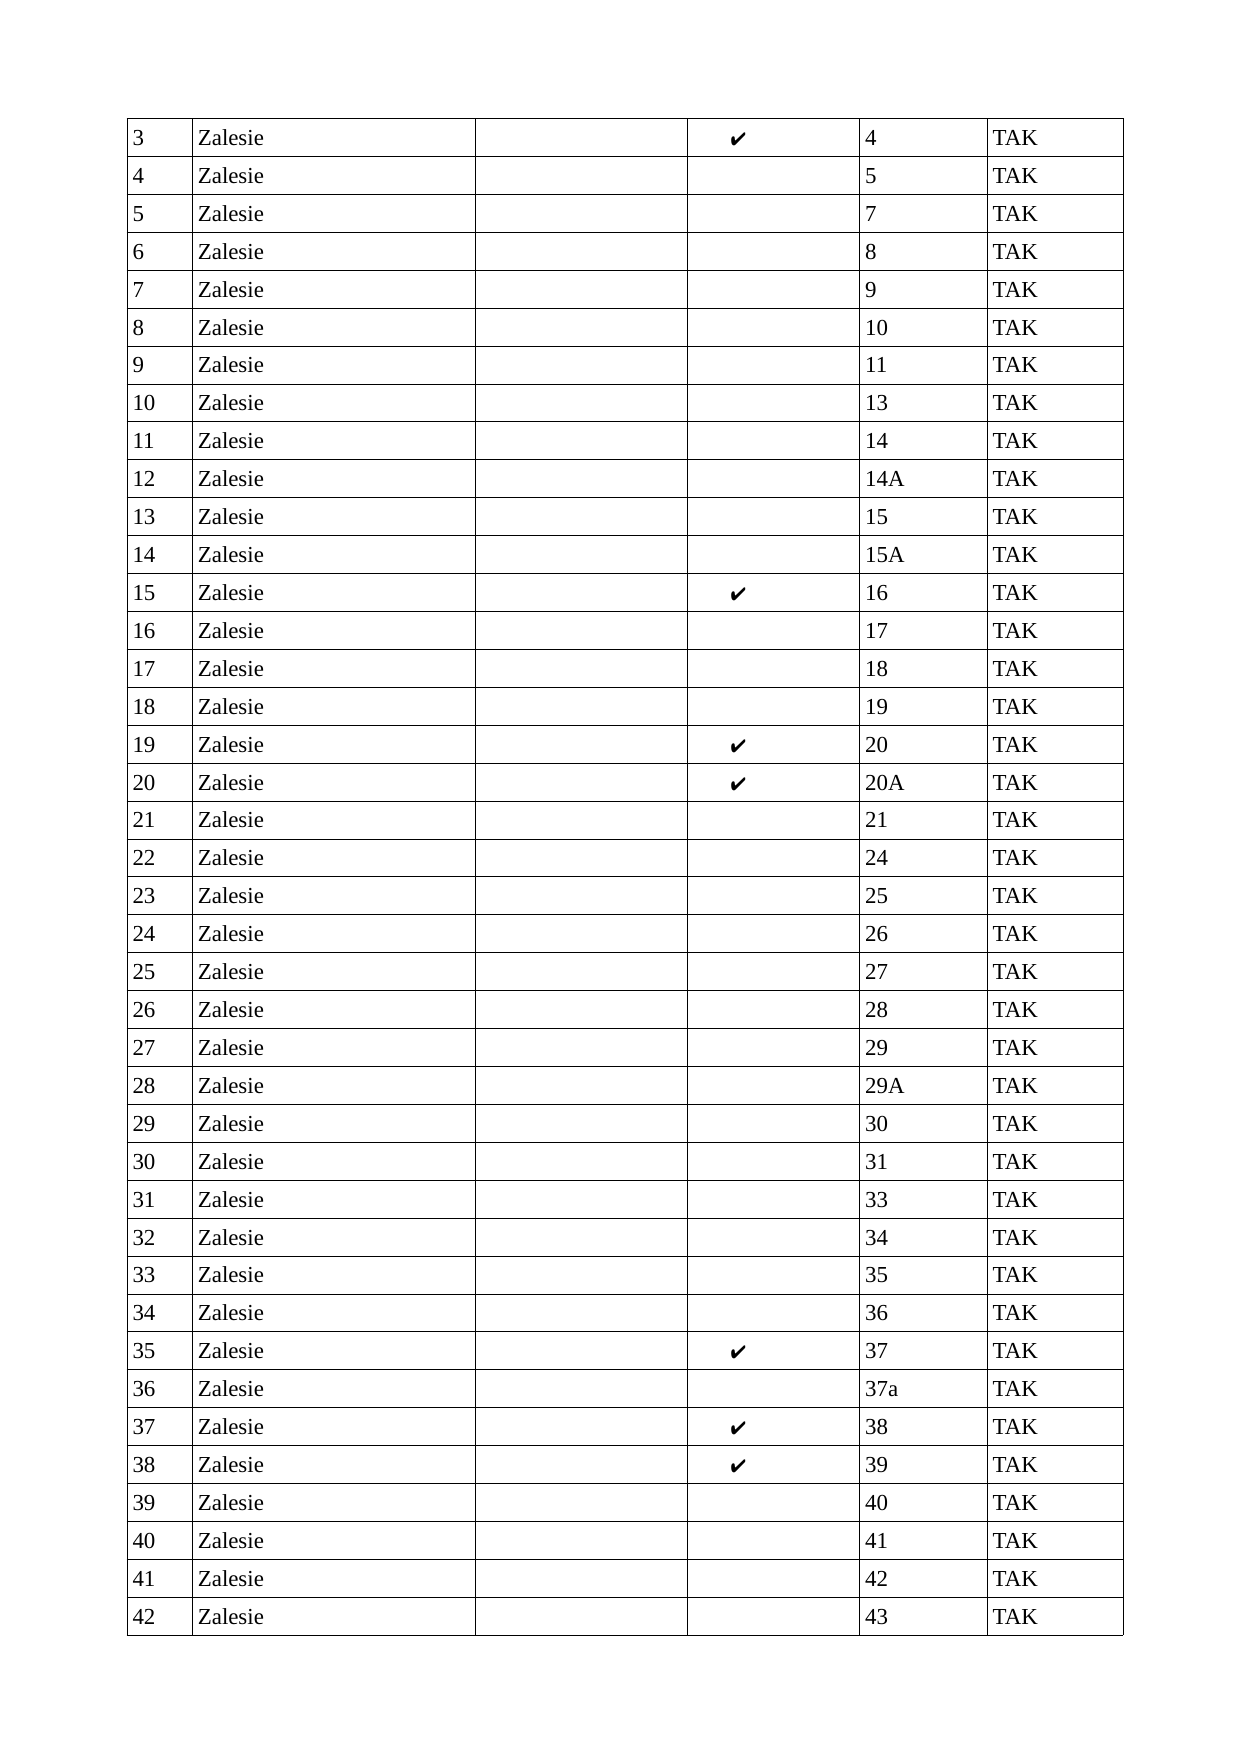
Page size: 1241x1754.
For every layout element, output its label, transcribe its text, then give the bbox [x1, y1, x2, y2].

table_cell Zalesie [193, 1598, 475, 1635]
table_cell [688, 1105, 859, 1142]
table_cell 27 [128, 1029, 192, 1066]
table_cell Zalesie [193, 385, 475, 421]
table_cell 20A [860, 764, 987, 801]
table_cell TAK [988, 536, 1123, 573]
table_cell 36 [128, 1370, 192, 1407]
table_cell Zalesie [193, 1522, 475, 1559]
table_cell TAK [988, 1257, 1123, 1293]
table_cell TAK [988, 1598, 1123, 1635]
table_cell 21 [860, 802, 987, 838]
table_cell [688, 195, 859, 232]
table_cell 37 [128, 1408, 192, 1445]
table_cell [476, 612, 687, 649]
table_cell 12 [128, 460, 192, 497]
table_cell [476, 1446, 687, 1483]
table_cell [688, 802, 859, 838]
table_cell 39 [128, 1484, 192, 1521]
table_cell TAK [988, 1522, 1123, 1559]
table_cell TAK [988, 1370, 1123, 1407]
table_cell TAK [988, 1408, 1123, 1445]
table_cell [688, 385, 859, 421]
table_cell TAK [988, 1143, 1123, 1180]
table_cell 10 [128, 385, 192, 421]
table_cell 34 [128, 1295, 192, 1331]
table_cell 35 [128, 1332, 192, 1369]
table_cell [688, 574, 859, 611]
table_cell [476, 1143, 687, 1180]
table_cell 4 [860, 119, 987, 156]
table_cell 42 [128, 1598, 192, 1635]
table_cell [476, 157, 687, 194]
table_cell 22 [128, 840, 192, 876]
table_cell 35 [860, 1257, 987, 1293]
table_cell Zalesie [193, 650, 475, 687]
table_cell [476, 347, 687, 383]
table_cell Zalesie [193, 1332, 475, 1369]
table_cell 19 [128, 726, 192, 763]
table_cell TAK [988, 498, 1123, 535]
table_cell Zalesie [193, 195, 475, 232]
table_cell TAK [988, 347, 1123, 383]
table_cell [688, 309, 859, 346]
table_cell 8 [860, 233, 987, 270]
table_cell [688, 119, 859, 156]
table_cell 38 [128, 1446, 192, 1483]
table_cell 17 [860, 612, 987, 649]
table_cell Zalesie [193, 1067, 475, 1104]
table_cell 33 [128, 1257, 192, 1293]
table_cell TAK [988, 840, 1123, 876]
table_cell [476, 309, 687, 346]
table_cell Zalesie [193, 1029, 475, 1066]
table_cell 26 [128, 991, 192, 1028]
table_cell 11 [860, 347, 987, 383]
table_cell Zalesie [193, 1295, 475, 1331]
table_cell 27 [860, 953, 987, 990]
table_cell 13 [128, 498, 192, 535]
table_cell 29 [128, 1105, 192, 1142]
table_cell [476, 991, 687, 1028]
table_cell Zalesie [193, 1143, 475, 1180]
table_cell 40 [128, 1522, 192, 1559]
table_cell [688, 1522, 859, 1559]
table_cell [476, 574, 687, 611]
table_cell Zalesie [193, 840, 475, 876]
table_cell [476, 1332, 687, 1369]
table_cell [688, 612, 859, 649]
table_cell TAK [988, 233, 1123, 270]
table_cell [688, 726, 859, 763]
table_cell 3 [128, 119, 192, 156]
table_cell TAK [988, 802, 1123, 838]
table_cell [476, 840, 687, 876]
table_cell Zalesie [193, 233, 475, 270]
table_cell 25 [128, 953, 192, 990]
table_cell [688, 1029, 859, 1066]
table_cell Zalesie [193, 1484, 475, 1521]
table_cell 28 [860, 991, 987, 1028]
table_cell 19 [860, 688, 987, 725]
table_cell Zalesie [193, 726, 475, 763]
table_cell 42 [860, 1560, 987, 1597]
table_cell [476, 1219, 687, 1256]
table_cell 34 [860, 1219, 987, 1256]
table_cell [476, 460, 687, 497]
table_cell [688, 877, 859, 914]
table_cell TAK [988, 915, 1123, 952]
table_cell 18 [860, 650, 987, 687]
table_cell Zalesie [193, 802, 475, 838]
table_cell [688, 498, 859, 535]
table_cell 15A [860, 536, 987, 573]
table_cell [476, 877, 687, 914]
table_cell [476, 1181, 687, 1218]
table_cell TAK [988, 422, 1123, 459]
table_cell 25 [860, 877, 987, 914]
table_cell [688, 347, 859, 383]
table_cell 31 [128, 1181, 192, 1218]
table_cell TAK [988, 1560, 1123, 1597]
table_cell [476, 953, 687, 990]
table_cell TAK [988, 119, 1123, 156]
table_cell TAK [988, 157, 1123, 194]
table_cell [688, 915, 859, 952]
table_cell TAK [988, 309, 1123, 346]
table_cell TAK [988, 1332, 1123, 1369]
table_cell [688, 1484, 859, 1521]
table_cell [688, 1370, 859, 1407]
table_cell 26 [860, 915, 987, 952]
table_cell [688, 1598, 859, 1635]
table_cell TAK [988, 1029, 1123, 1066]
table_cell Zalesie [193, 612, 475, 649]
table_cell Zalesie [193, 1560, 475, 1597]
table_cell [476, 764, 687, 801]
table_cell Zalesie [193, 1370, 475, 1407]
table_cell TAK [988, 726, 1123, 763]
table_cell Zalesie [193, 536, 475, 573]
table_cell TAK [988, 574, 1123, 611]
table_cell [688, 840, 859, 876]
table_cell TAK [988, 764, 1123, 801]
table_cell 17 [128, 650, 192, 687]
table_cell Zalesie [193, 309, 475, 346]
table_cell [476, 1067, 687, 1104]
table_cell 38 [860, 1408, 987, 1445]
table_cell 16 [128, 612, 192, 649]
table_cell [688, 460, 859, 497]
table_cell [476, 536, 687, 573]
table_cell 39 [860, 1446, 987, 1483]
table_cell [688, 233, 859, 270]
table_cell [476, 650, 687, 687]
table_cell [688, 271, 859, 308]
table_cell TAK [988, 271, 1123, 308]
table_cell Zalesie [193, 915, 475, 952]
table_cell [476, 802, 687, 838]
table_cell 6 [128, 233, 192, 270]
table_cell [688, 1295, 859, 1331]
table_cell 13 [860, 385, 987, 421]
table_cell 37a [860, 1370, 987, 1407]
table_cell Zalesie [193, 877, 475, 914]
table_cell [476, 1484, 687, 1521]
table_cell [688, 1560, 859, 1597]
table_cell 9 [860, 271, 987, 308]
table_cell Zalesie [193, 1408, 475, 1445]
table_cell [688, 1143, 859, 1180]
table_cell [476, 385, 687, 421]
table_cell [476, 688, 687, 725]
table_cell [688, 688, 859, 725]
table_cell [476, 271, 687, 308]
table_cell TAK [988, 1181, 1123, 1218]
table_cell [688, 1446, 859, 1483]
table_cell 37 [860, 1332, 987, 1369]
table_cell 14 [128, 536, 192, 573]
table_cell TAK [988, 1484, 1123, 1521]
table_cell Zalesie [193, 1181, 475, 1218]
table_cell 20 [860, 726, 987, 763]
table_cell 40 [860, 1484, 987, 1521]
table_cell TAK [988, 877, 1123, 914]
table_cell 5 [128, 195, 192, 232]
table_cell 11 [128, 422, 192, 459]
table_cell 23 [128, 877, 192, 914]
table_cell [688, 650, 859, 687]
table_cell [688, 422, 859, 459]
table_cell TAK [988, 195, 1123, 232]
table_cell TAK [988, 385, 1123, 421]
table_cell 7 [860, 195, 987, 232]
table_cell [688, 991, 859, 1028]
table_cell 24 [860, 840, 987, 876]
table_cell 30 [128, 1143, 192, 1180]
table_cell 30 [860, 1105, 987, 1142]
table_cell Zalesie [193, 1446, 475, 1483]
table_cell TAK [988, 1219, 1123, 1256]
table_cell [688, 1332, 859, 1369]
table_cell 4 [128, 157, 192, 194]
table_cell [476, 195, 687, 232]
table_cell 28 [128, 1067, 192, 1104]
table_cell [476, 1522, 687, 1559]
table_cell 36 [860, 1295, 987, 1331]
table_cell 7 [128, 271, 192, 308]
table_cell [476, 915, 687, 952]
table_cell TAK [988, 1446, 1123, 1483]
table_cell [688, 1219, 859, 1256]
table_cell 20 [128, 764, 192, 801]
table_cell TAK [988, 953, 1123, 990]
table_cell [476, 1370, 687, 1407]
table_cell Zalesie [193, 347, 475, 383]
table_cell [476, 498, 687, 535]
table_cell Zalesie [193, 157, 475, 194]
table_cell TAK [988, 650, 1123, 687]
table_cell [688, 953, 859, 990]
table_cell [476, 119, 687, 156]
table_cell [476, 1560, 687, 1597]
table_cell Zalesie [193, 1219, 475, 1256]
table_cell [688, 1181, 859, 1218]
table_cell Zalesie [193, 1105, 475, 1142]
table_cell TAK [988, 612, 1123, 649]
table_cell 41 [128, 1560, 192, 1597]
table_cell TAK [988, 1067, 1123, 1104]
table_cell [476, 1029, 687, 1066]
table_cell [688, 764, 859, 801]
table_cell 29A [860, 1067, 987, 1104]
table_cell 9 [128, 347, 192, 383]
table_cell Zalesie [193, 119, 475, 156]
table_cell TAK [988, 991, 1123, 1028]
table_cell Zalesie [193, 574, 475, 611]
table_cell [688, 157, 859, 194]
table_cell TAK [988, 1105, 1123, 1142]
table_cell 24 [128, 915, 192, 952]
table_cell 16 [860, 574, 987, 611]
table_cell 43 [860, 1598, 987, 1635]
table_cell 33 [860, 1181, 987, 1218]
table_cell [476, 422, 687, 459]
table_cell 14A [860, 460, 987, 497]
table_cell [688, 1067, 859, 1104]
table_cell Zalesie [193, 688, 475, 725]
table_cell [476, 1295, 687, 1331]
table_cell [688, 536, 859, 573]
table_cell 15 [128, 574, 192, 611]
table_cell Zalesie [193, 991, 475, 1028]
table_cell 15 [860, 498, 987, 535]
table_cell Zalesie [193, 764, 475, 801]
table_cell 14 [860, 422, 987, 459]
table_cell Zalesie [193, 422, 475, 459]
table_cell [476, 1598, 687, 1635]
table_cell TAK [988, 688, 1123, 725]
table_cell [476, 233, 687, 270]
table_cell TAK [988, 1295, 1123, 1331]
table_cell 5 [860, 157, 987, 194]
table_cell Zalesie [193, 1257, 475, 1293]
table_cell 10 [860, 309, 987, 346]
table_cell TAK [988, 460, 1123, 497]
table_cell [688, 1257, 859, 1293]
table_cell [476, 1257, 687, 1293]
table_cell 32 [128, 1219, 192, 1256]
table_cell Zalesie [193, 460, 475, 497]
table_cell Zalesie [193, 498, 475, 535]
table_cell [476, 1105, 687, 1142]
table_cell Zalesie [193, 953, 475, 990]
table_cell Zalesie [193, 271, 475, 308]
table_cell [476, 1408, 687, 1445]
table_cell [476, 726, 687, 763]
table_cell 29 [860, 1029, 987, 1066]
table_cell 18 [128, 688, 192, 725]
table_cell 41 [860, 1522, 987, 1559]
table_cell [688, 1408, 859, 1445]
table_cell 31 [860, 1143, 987, 1180]
table_cell 8 [128, 309, 192, 346]
table_cell 21 [128, 802, 192, 838]
